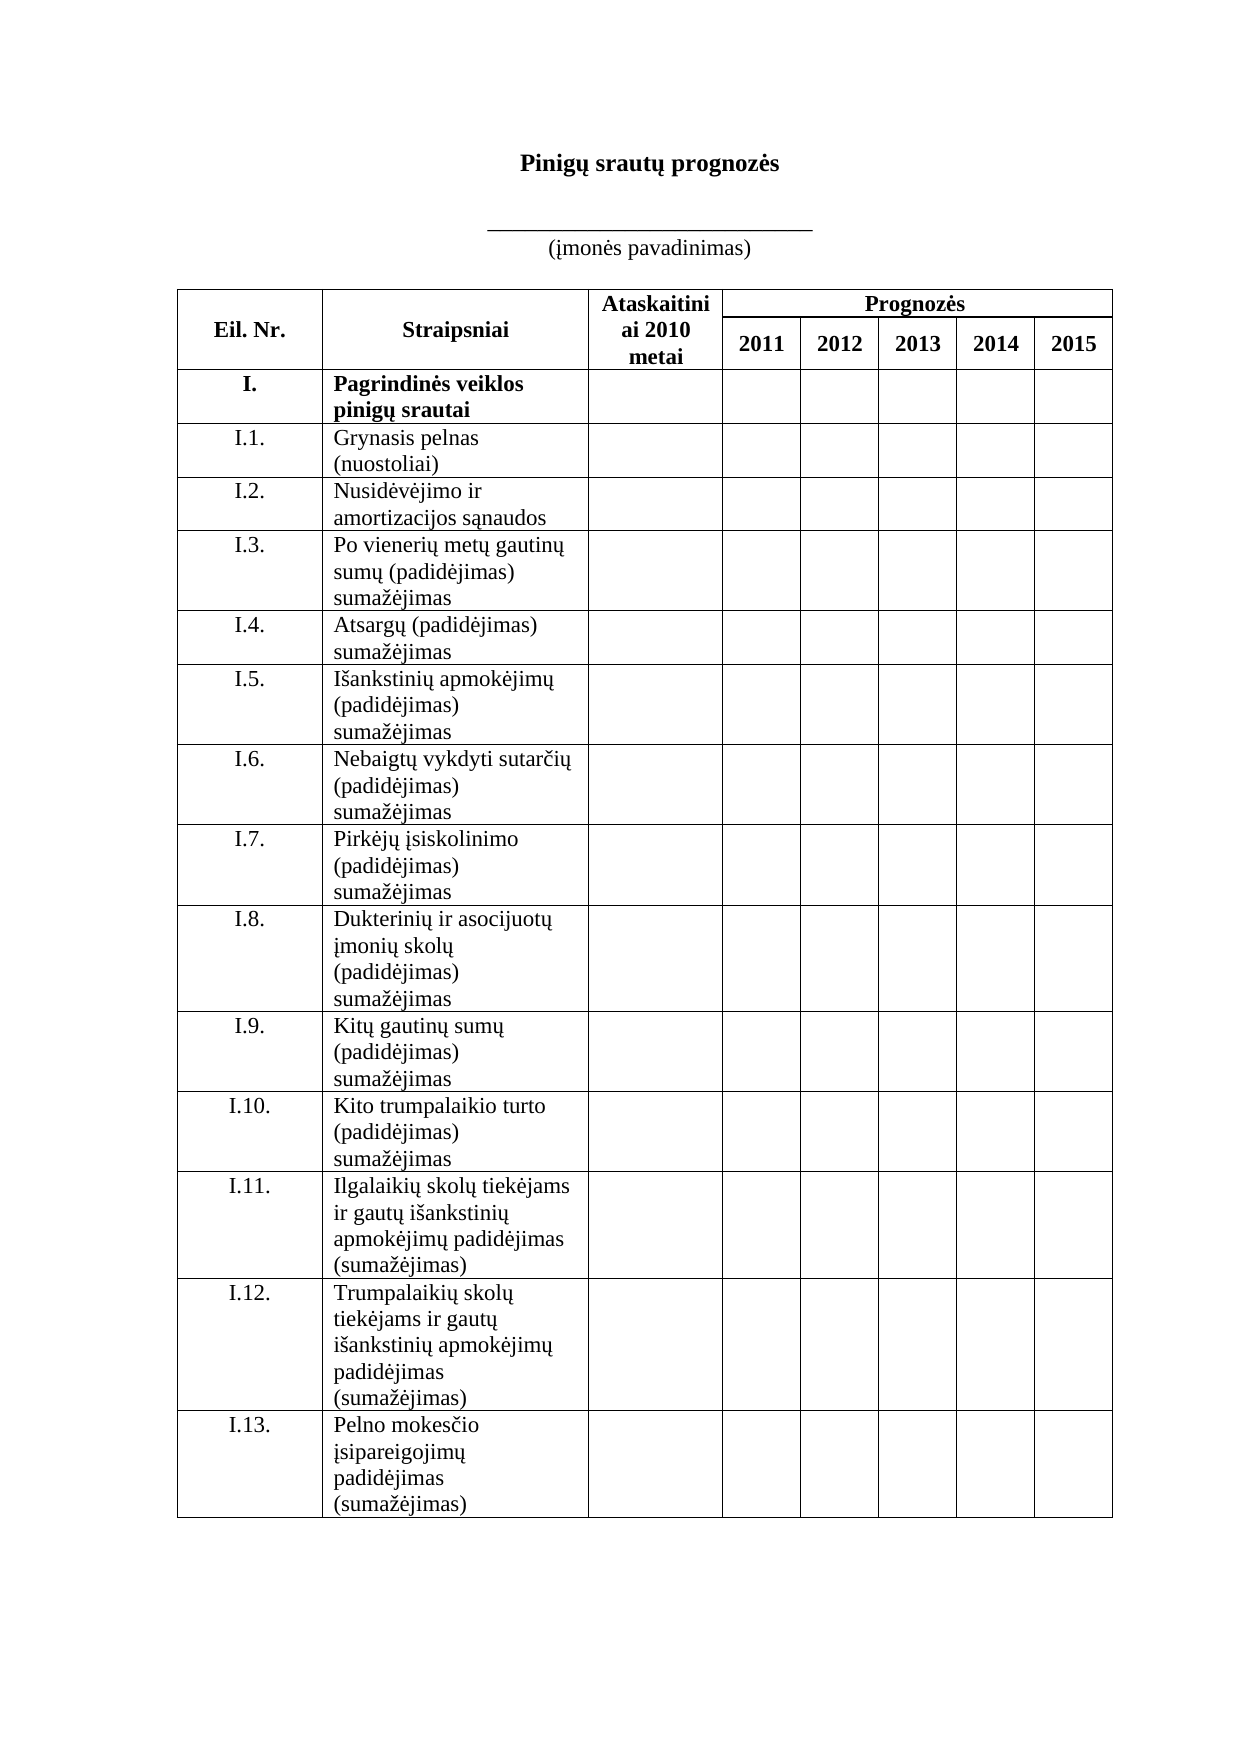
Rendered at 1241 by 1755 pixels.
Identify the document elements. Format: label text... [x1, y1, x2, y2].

table_cell Nusidėvėjimo ir amortizacijos sąnaudos [323, 478, 588, 530]
table_cell [957, 906, 1034, 1011]
table_cell [879, 531, 956, 610]
table_cell [801, 1012, 878, 1091]
table_cell [879, 1012, 956, 1091]
table_cell [879, 370, 956, 423]
table_cell [1035, 478, 1112, 530]
table_cell [801, 531, 878, 610]
table_cell [723, 1092, 800, 1171]
table_cell [801, 1092, 878, 1171]
table_cell [1035, 906, 1112, 1011]
table_cell [801, 1172, 878, 1278]
table_cell [879, 611, 956, 664]
table_cell I.12. [178, 1279, 322, 1410]
table_cell [879, 1279, 956, 1410]
table_cell [957, 478, 1034, 530]
table_cell [957, 1092, 1034, 1171]
table_cell [723, 665, 800, 744]
table_cell I.8. [178, 906, 322, 1011]
table_cell [957, 1172, 1034, 1278]
table_cell [879, 1172, 956, 1278]
table_cell [957, 665, 1034, 744]
table_cell [957, 424, 1034, 477]
table_cell [723, 1279, 800, 1410]
table_cell [1035, 665, 1112, 744]
table_header Ataskaitiniai 2010 metai [589, 290, 722, 369]
table_cell I.2. [178, 478, 322, 530]
table_cell [879, 665, 956, 744]
table_cell Pagrindinės veiklos pinigų srautai [323, 370, 588, 423]
table_cell [801, 424, 878, 477]
table_cell [801, 611, 878, 664]
table_cell [1035, 745, 1112, 824]
table_cell Nebaigtų vykdyti sutarčių (padidėjimas) sumažėjimas [323, 745, 588, 824]
table_cell [879, 745, 956, 824]
table_cell I.3. [178, 531, 322, 610]
table_cell Kito trumpalaikio turto (padidėjimas) sumažėjimas [323, 1092, 588, 1171]
table_cell [723, 825, 800, 904]
table_cell [589, 1012, 722, 1091]
table_cell [1035, 1411, 1112, 1517]
table_cell [723, 611, 800, 664]
table_cell Dukterinių ir asocijuotų įmonių skolų (padidėjimas) sumažėjimas [323, 906, 588, 1011]
table_cell [801, 906, 878, 1011]
table_cell [589, 611, 722, 664]
table_cell [723, 1411, 800, 1517]
table_cell [957, 825, 1034, 904]
table_cell [879, 1092, 956, 1171]
table_cell [589, 370, 722, 423]
table_cell Atsargų (padidėjimas) sumažėjimas [323, 611, 588, 664]
table_cell [879, 906, 956, 1011]
table_cell [589, 745, 722, 824]
table_cell [589, 478, 722, 530]
table_cell Pirkėjų įsiskolinimo (padidėjimas) sumažėjimas [323, 825, 588, 904]
table_cell I.9. [178, 1012, 322, 1091]
table_cell Išankstinių apmokėjimų (padidėjimas) sumažėjimas [323, 665, 588, 744]
table_cell I.1. [178, 424, 322, 477]
table_cell [879, 424, 956, 477]
table_cell Grynasis pelnas (nuostoliai) [323, 424, 588, 477]
table_cell [1035, 531, 1112, 610]
table_cell [723, 370, 800, 423]
table_cell [589, 1411, 722, 1517]
table_cell [801, 1279, 878, 1410]
table_cell [1035, 1092, 1112, 1171]
table_cell [957, 611, 1034, 664]
table_cell [589, 1092, 722, 1171]
table_cell [1035, 424, 1112, 477]
table_cell [723, 906, 800, 1011]
table_cell [801, 370, 878, 423]
table_cell [957, 745, 1034, 824]
table_cell [589, 825, 722, 904]
table_cell 2014 [957, 318, 1034, 369]
table_cell 2015 [1035, 318, 1112, 369]
table_cell [589, 665, 722, 744]
table_cell [723, 424, 800, 477]
table_cell [723, 478, 800, 530]
table_cell [589, 531, 722, 610]
table_cell Pelno mokesčio įsipareigojimų padidėjimas (sumažėjimas) [323, 1411, 588, 1517]
table_cell [801, 825, 878, 904]
table_cell [1035, 370, 1112, 423]
text Pinigų srautų prognozės [177, 148, 1122, 176]
table_cell I.13. [178, 1411, 322, 1517]
table_cell [589, 906, 722, 1011]
table_cell [879, 825, 956, 904]
table_cell Kitų gautinų sumų (padidėjimas) sumažėjimas [323, 1012, 588, 1091]
table_cell I.5. [178, 665, 322, 744]
table_cell [957, 370, 1034, 423]
table_cell [589, 1279, 722, 1410]
text (įmonės pavadinimas) [177, 234, 1122, 260]
table_cell Ilgalaikių skolų tiekėjams ir gautų išankstinių apmokėjimų padidėjimas (sumažėjimas) [323, 1172, 588, 1278]
table_cell [801, 478, 878, 530]
table_cell Po vienerių metų gautinų sumų (padidėjimas) sumažėjimas [323, 531, 588, 610]
table_cell I.7. [178, 825, 322, 904]
table_cell [1035, 1172, 1112, 1278]
table_cell [957, 531, 1034, 610]
table_cell [879, 1411, 956, 1517]
table_cell [1035, 1012, 1112, 1091]
table_cell [801, 745, 878, 824]
table_cell [957, 1012, 1034, 1091]
table_header Straipsniai [323, 290, 588, 369]
table_cell I.10. [178, 1092, 322, 1171]
table_cell [801, 665, 878, 744]
table_cell I. [178, 370, 322, 423]
table_cell [1035, 611, 1112, 664]
table_cell I.11. [178, 1172, 322, 1278]
table_cell [801, 1411, 878, 1517]
table_cell [589, 424, 722, 477]
table_cell [879, 478, 956, 530]
table_cell [589, 1172, 722, 1278]
table_cell [723, 745, 800, 824]
table_cell [1035, 1279, 1112, 1410]
table_cell I.6. [178, 745, 322, 824]
table_cell 2013 [879, 318, 956, 369]
table_cell [1035, 825, 1112, 904]
table_cell 2011 [723, 318, 800, 369]
table_cell [723, 1012, 800, 1091]
table_cell [723, 1172, 800, 1278]
table_cell [723, 531, 800, 610]
table_cell Trumpalaikių skolų tiekėjams ir gautų išankstinių apmokėjimų padidėjimas (sumažėjimas) [323, 1279, 588, 1410]
table_cell I.4. [178, 611, 322, 664]
table_header Prognozės [723, 290, 1112, 316]
text __________________________ [177, 205, 1122, 234]
table_header Eil. Nr. [178, 290, 322, 369]
table_cell [957, 1411, 1034, 1517]
table_cell 2012 [801, 318, 878, 369]
table_cell [957, 1279, 1034, 1410]
